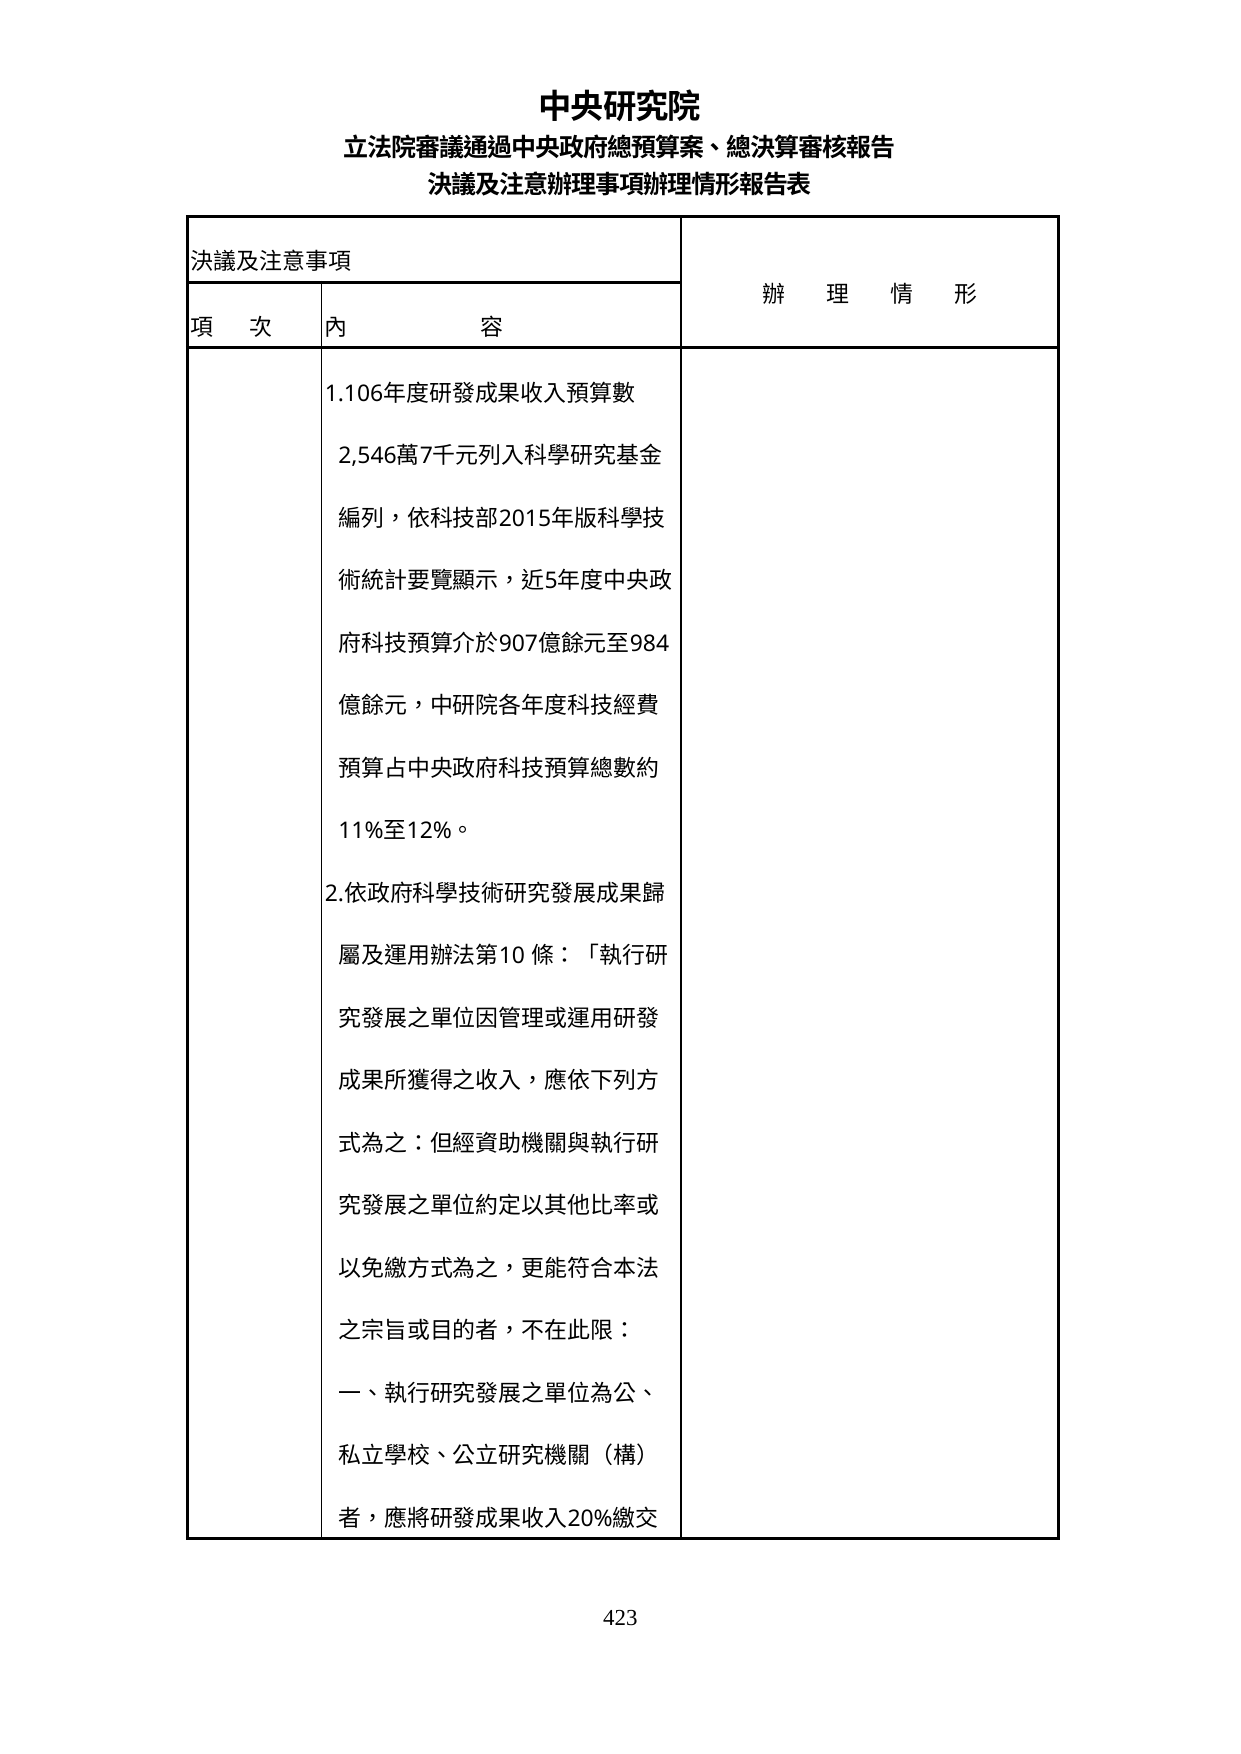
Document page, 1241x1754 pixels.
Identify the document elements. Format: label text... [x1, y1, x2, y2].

table_header 決議及注意事項 [189, 218, 680, 281]
table_cell [189, 349, 321, 1537]
table_cell [682, 349, 1057, 1537]
table_header 辦 理 情 形 [682, 218, 1057, 346]
table_cell 內 容 [322, 284, 680, 346]
table_cell 1.106年度研發成果收入預算數2,546萬7千元列入科學研究基金編列，依科技部2015年版科學技術統計要覽顯示，近5年度中央政府科技預算介於907億餘元至984億餘元，中研院各年度科技經費預算占中央政府科技預算總數約11%至12%。 2.依政府科學技術研究發展成果歸屬及運用辦法第10 條：「執行研究發展之單位因管理或運用研發成果所獲得之收入，應依下列方式為之：但經資助機關與執行研究發展之單位約定以其他比率或以免繳方式為之，更能符合本法之宗旨或目的者，不在此限：一、執行研究發展之單位為公、私立學校、公立研究機關（構）者，應將研發成果收入20%繳交 [322, 349, 680, 1537]
table_cell 項 次 [189, 284, 321, 346]
